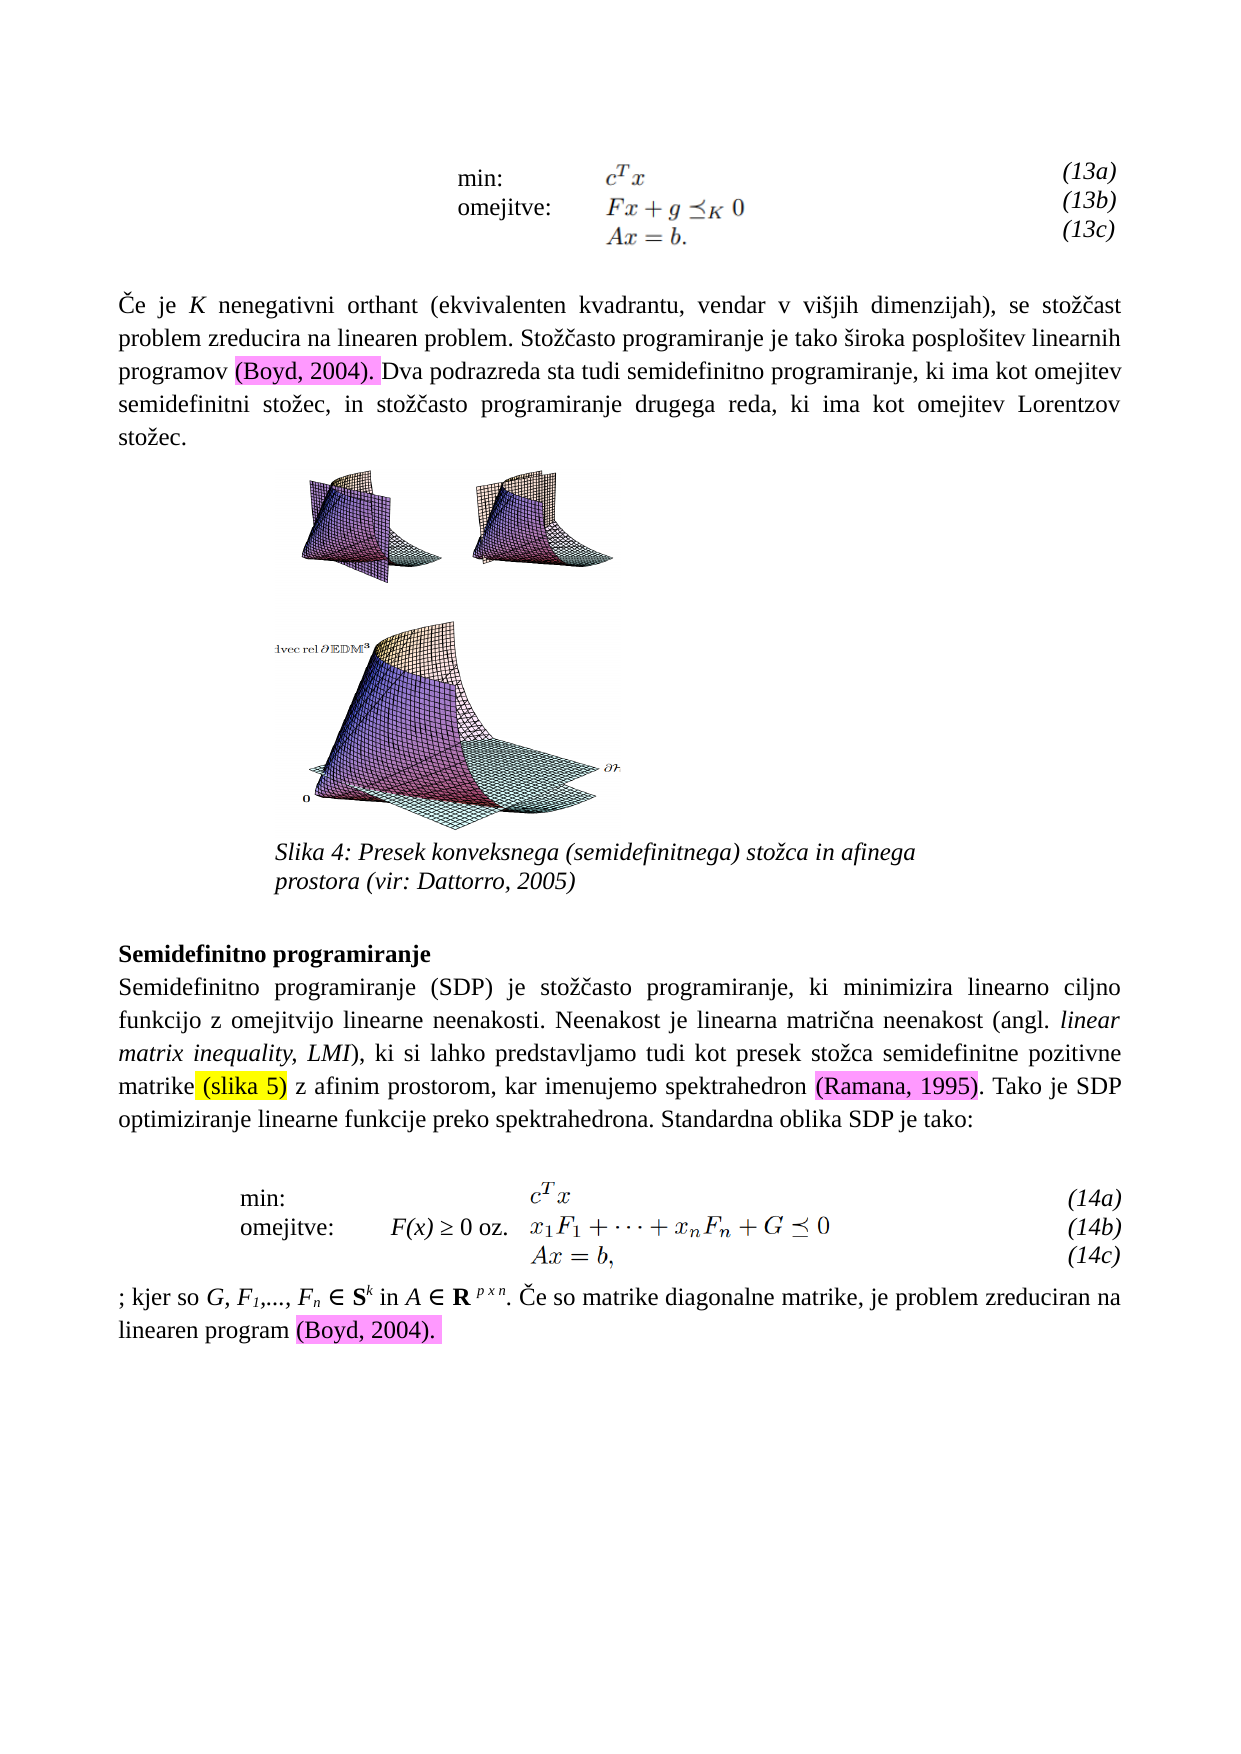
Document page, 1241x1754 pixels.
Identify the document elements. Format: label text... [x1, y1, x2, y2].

text ; kjer so G, F1,..., Fn ∈ Sk in A ∈ R p x n. Če so matrike diagonalne matrike, je problem zreduciran na linearen program (Boyd, 2004). [118, 1278, 1122, 1344]
picture [387, 1170, 853, 1278]
text Slika 4: Presek konveksnega (semidefinitnega) stožca in afinega prostora (vir: Dattorro, 2005) [275, 838, 966, 895]
text Semidefinitno programiranje [118, 939, 1122, 968]
text Če je K nenegativni orthant (ekvivalenten kvadrantu, vendar v višjih dimenzijah), se stožčast problem zreducira na linearen problem. Stožčasto programiranje je tako široka posplošitev linearnih programov (Boyd, 2004). Dva podrazreda sta tudi semidefinitno programiranje, ki ima kot omejitev semidefinitni stožec, in stožčasto programiranje drugega reda, ki ima kot omejitev Lorentzov stožec. [118, 290, 1122, 451]
picture [474, 145, 751, 253]
picture [274, 467, 621, 838]
text Semidefinitno programiranje (SDP) je stožčasto programiranje, ki minimizira linearno ciljno funkcijo z omejitvijo linearne neenakosti. Neenakost je linearna matrična neenakost (angl. linear matrix inequality, LMI), ki si lahko predstavljamo tudi kot presek stožca semidefinitne pozitivne matrike (slika 5) z afinim prostorom, kar imenujemo spektrahedron (Ramana, 1995). Tako je SDP optimiziranje linearne funkcije preko spektrahedrona. Standardna oblika SDP je tako: [118, 972, 1122, 1133]
